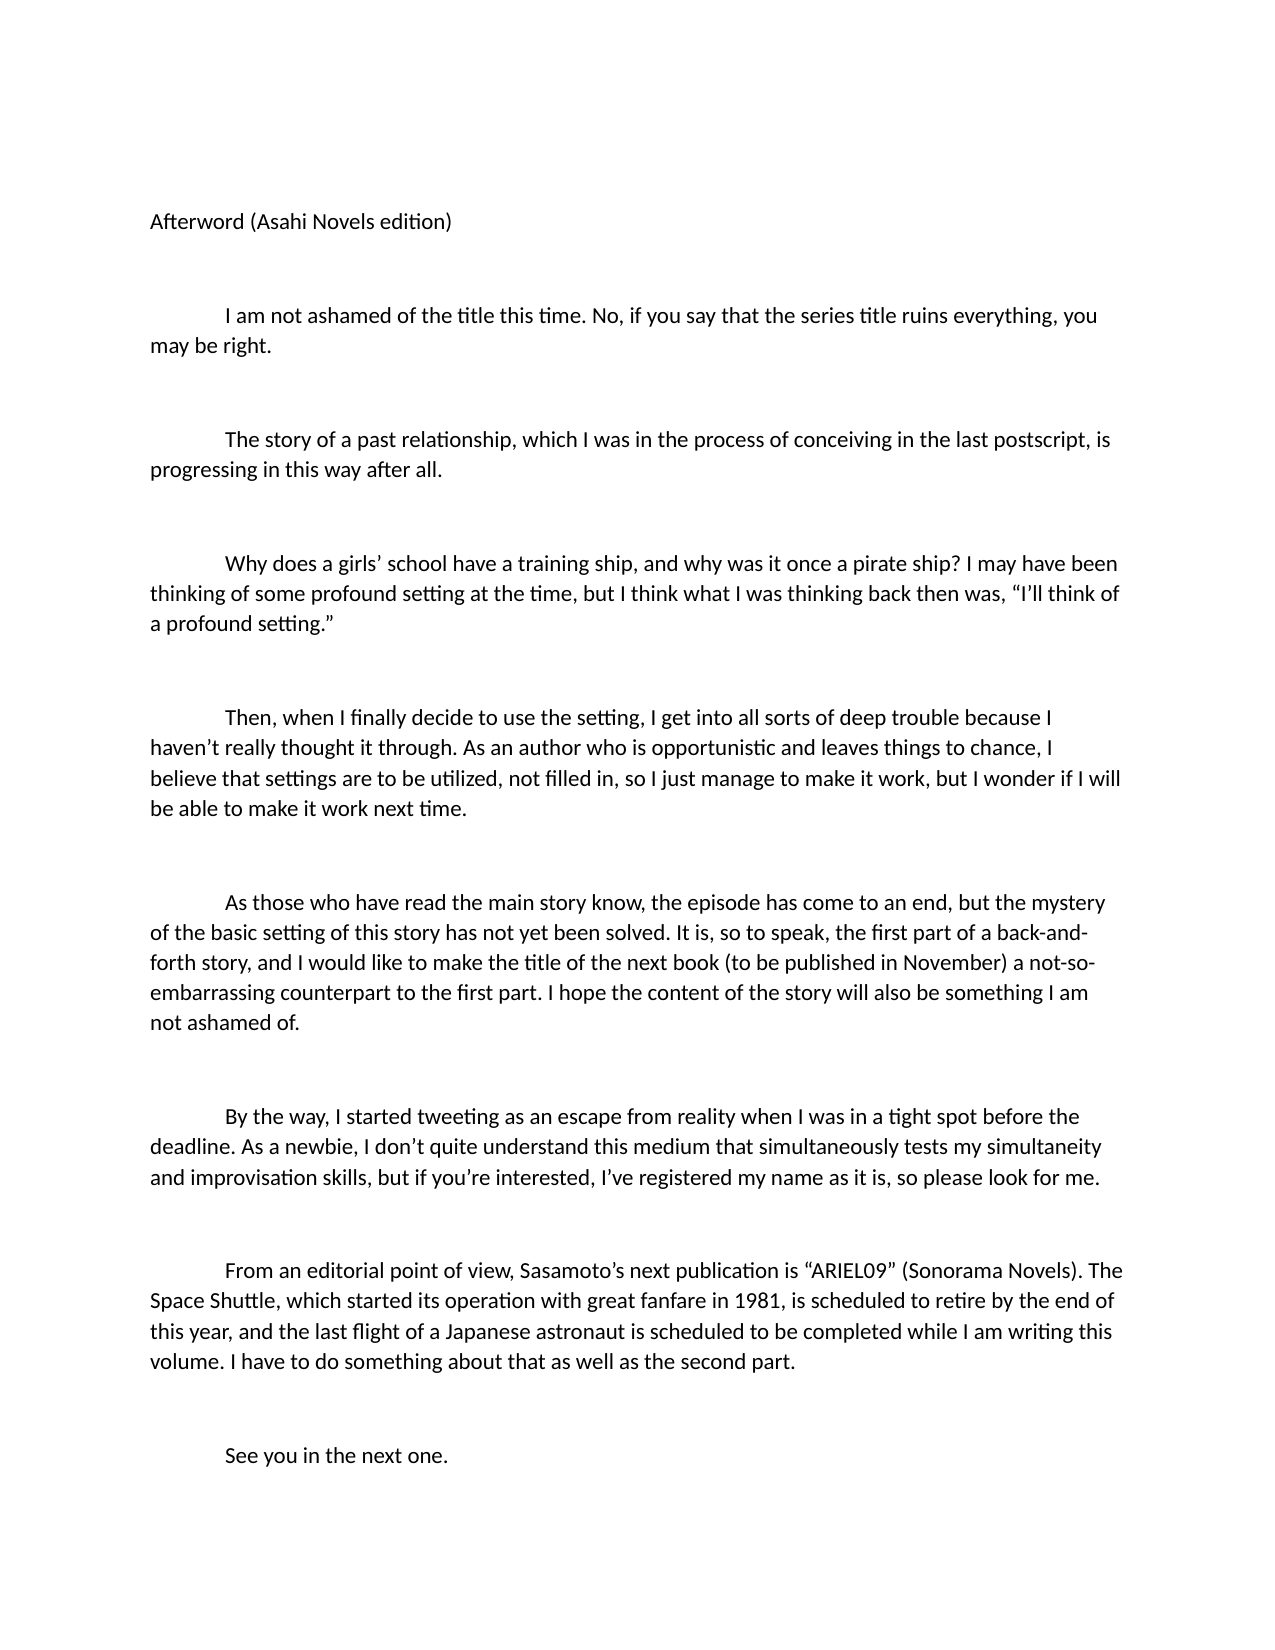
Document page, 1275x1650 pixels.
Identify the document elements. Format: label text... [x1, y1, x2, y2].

text By the way, I started tweeting as an escape from reality when I was in a tight spot before the deadline. As a newbie, I don’t quite understand this medium that simultaneously tests my simultaneity and improvisation skills, but if you’re interested, I’ve registered my name as it is, so please look for me. [150, 1102, 1125, 1191]
text As those who have read the main story know, the episode has come to an end, but the mystery of the basic setting of this story has not yet been solved. It is, so to speak, the first part of a back-and-forth story, and I would like to make the title of the next book (to be published in November) a not-so-embarrassing counterpart to the first part. I hope the content of the story will also be something I am not ashamed of. [150, 888, 1125, 1037]
text The story of a past relationship, which I was in the process of conceiving in the last postscript, is progressing in this way after all. [150, 425, 1125, 483]
text From an editorial point of view, Sasamoto’s next publication is “ARIEL09” (Sonorama Novels). The Space Shuttle, which started its operation with great fanfare in 1981, is scheduled to retire by the end of this year, and the last flight of a Japanese astronaut is scheduled to be completed while I am writing this volume. I have to do something about that as well as the second part. [150, 1256, 1125, 1375]
text I am not ashamed of the title this time. No, if you say that the series title ruins everything, you may be right. [150, 301, 1125, 359]
text See you in the next one. [150, 1441, 1125, 1469]
text Afterword (Asahi Novels edition) [150, 207, 1125, 236]
text Then, when I finally decide to use the setting, I get into all sorts of deep trouble because I haven’t really thought it through. As an author who is opportunistic and leaves things to chance, I believe that settings are to be utilized, not filled in, so I just manage to make it work, but I wonder if I will be able to make it work next time. [150, 703, 1125, 822]
text Why does a girls’ school have a training ship, and why was it once a pirate ship? I may have been thinking of some profound setting at the time, but I think what I was thinking back then was, “I’ll think of a profound setting.” [150, 549, 1125, 638]
